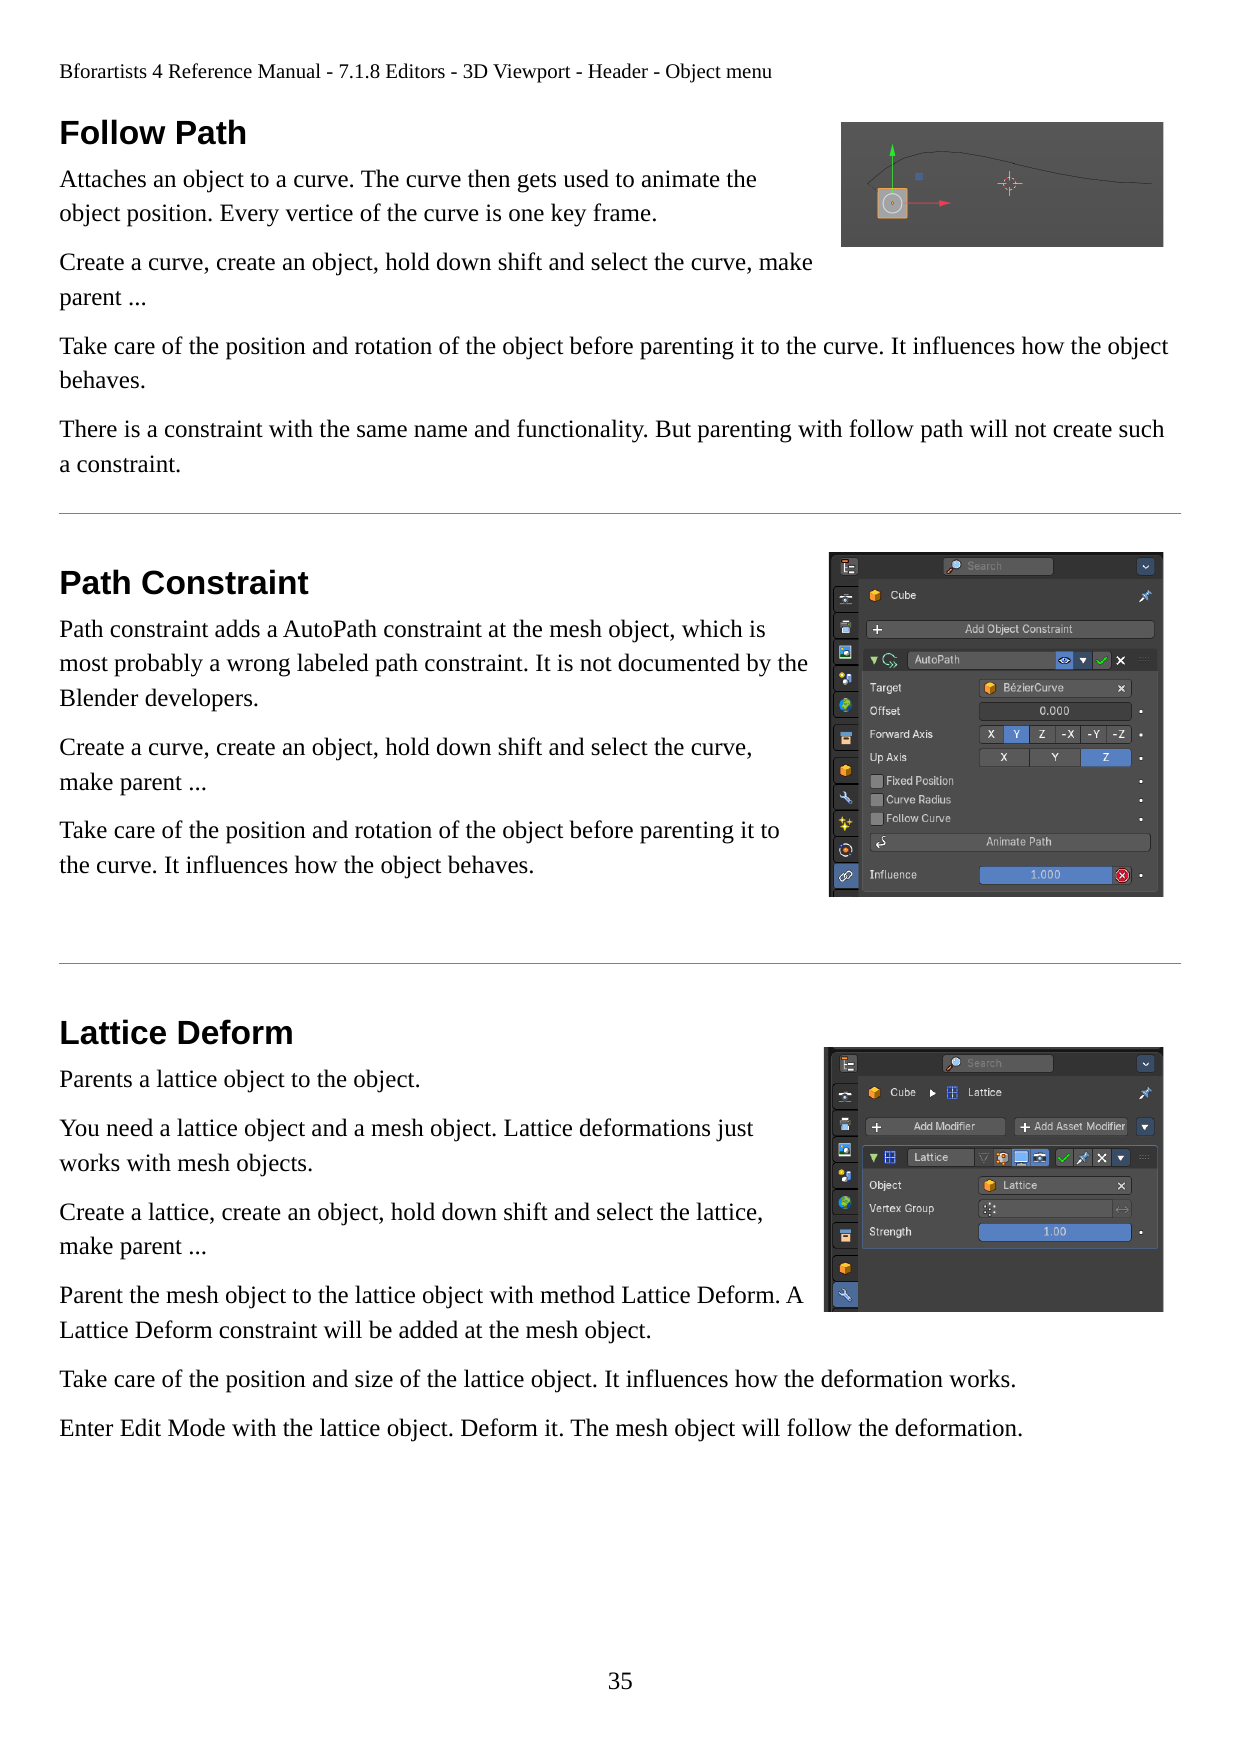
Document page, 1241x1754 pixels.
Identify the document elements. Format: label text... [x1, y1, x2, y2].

text Create a curve, create an object, hold down shift and select the curve, make parent ... [59, 247, 1181, 311]
text You need a lattice object and a mesh object. Lattice deformations just works with mesh objects. [59, 1113, 823, 1177]
text There is a constraint with the same name and functionality. But parenting with follow path will not create such a constraint. [59, 414, 1181, 478]
text Take care of the position and rotation of the object before parenting it to the curve. It influences how the object behaves. [59, 816, 828, 879]
subtitle [1164, 563, 1181, 602]
text Create a lattice, create an object, hold down shift and select the lattice, make parent ... [59, 1197, 823, 1260]
text Take care of the position and rotation of the object before parenting it to the curve. It influences how the object behaves. [59, 331, 1181, 394]
text Create a curve, create an object, hold down shift and select the curve, make parent ... [59, 732, 828, 795]
text Parents a lattice object to the object. [59, 1064, 823, 1093]
text Parent the mesh object to the lattice object with method Lattice Deform. A Lattice Deform constraint will be added at the mesh object. [59, 1281, 1181, 1344]
subtitle Lattice Deform [59, 1013, 1181, 1052]
picture [823, 1047, 1164, 1312]
subtitle Follow Path [59, 113, 1181, 151]
text Path constraint adds a AutoPath constraint at the mesh object, which is most probably a wrong labeled path constraint. It is not documented by the Blender developers. [59, 614, 828, 712]
text Take care of the position and size of the lattice object. It influences how the deformation works. [59, 1364, 1181, 1393]
subtitle Path Constraint [59, 563, 828, 602]
picture [828, 552, 1164, 897]
picture [841, 122, 1164, 247]
text Attaches an object to a curve. The curve then gets used to animate the object position. Every vertice of the curve is one key frame. [59, 164, 841, 227]
text Enter Edit Mode with the lattice object. Deform it. The mesh object will follow the deformation. [59, 1413, 1181, 1442]
